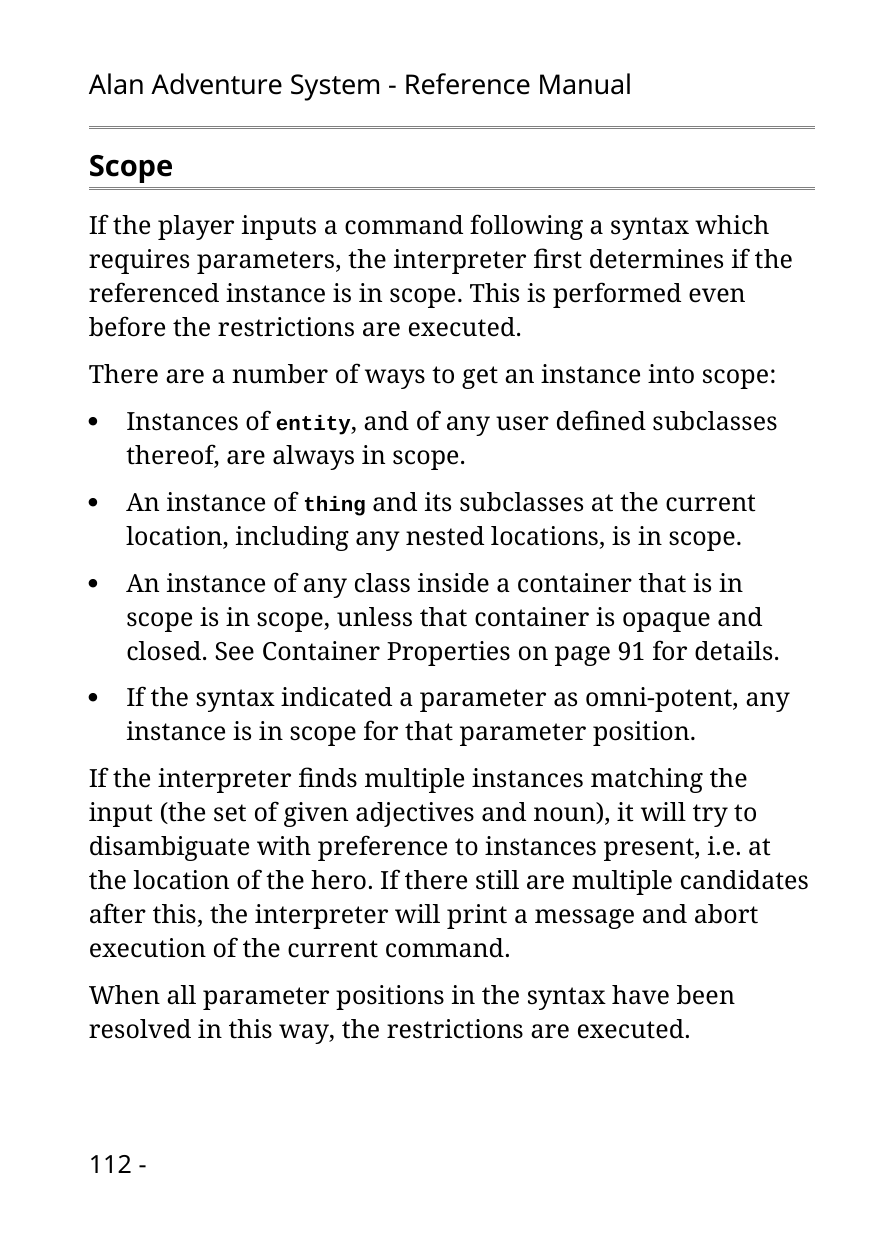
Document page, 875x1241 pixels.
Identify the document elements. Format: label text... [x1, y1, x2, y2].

subtitle Scope [88, 146, 815, 189]
list Instances of entity, and of any user defined subclasses thereof, are always in scope. [88, 404, 815, 472]
text There are a number of ways to get an instance into scope: [88, 357, 815, 391]
text If the interpreter finds multiple instances matching the input (the set of given adjectives and noun), it will try to disambiguate with preference to instances present, i.e. at the location of the hero. If there still are multiple candidates after this, the interpreter will print a message and abort execution of the current command. [88, 761, 815, 965]
list An instance of any class inside a container that is in scope is in scope, unless that container is opaque and closed. See Container Properties on page 74 for details. [88, 566, 815, 667]
text When all parameter positions in the syntax have been resolved in this way, the restrictions are executed. [88, 978, 815, 1046]
list An instance of thing and its subclasses at the current location, including any nested locations, is in scope. [88, 485, 815, 553]
list If the syntax indicated a parameter as omni-potent, any instance is in scope for that parameter position. [88, 680, 815, 748]
text If the player inputs a command following a syntax which requires parameters, the interpreter first determines if the referenced instance is in scope. This is performed even before the restrictions are executed. [88, 208, 815, 344]
